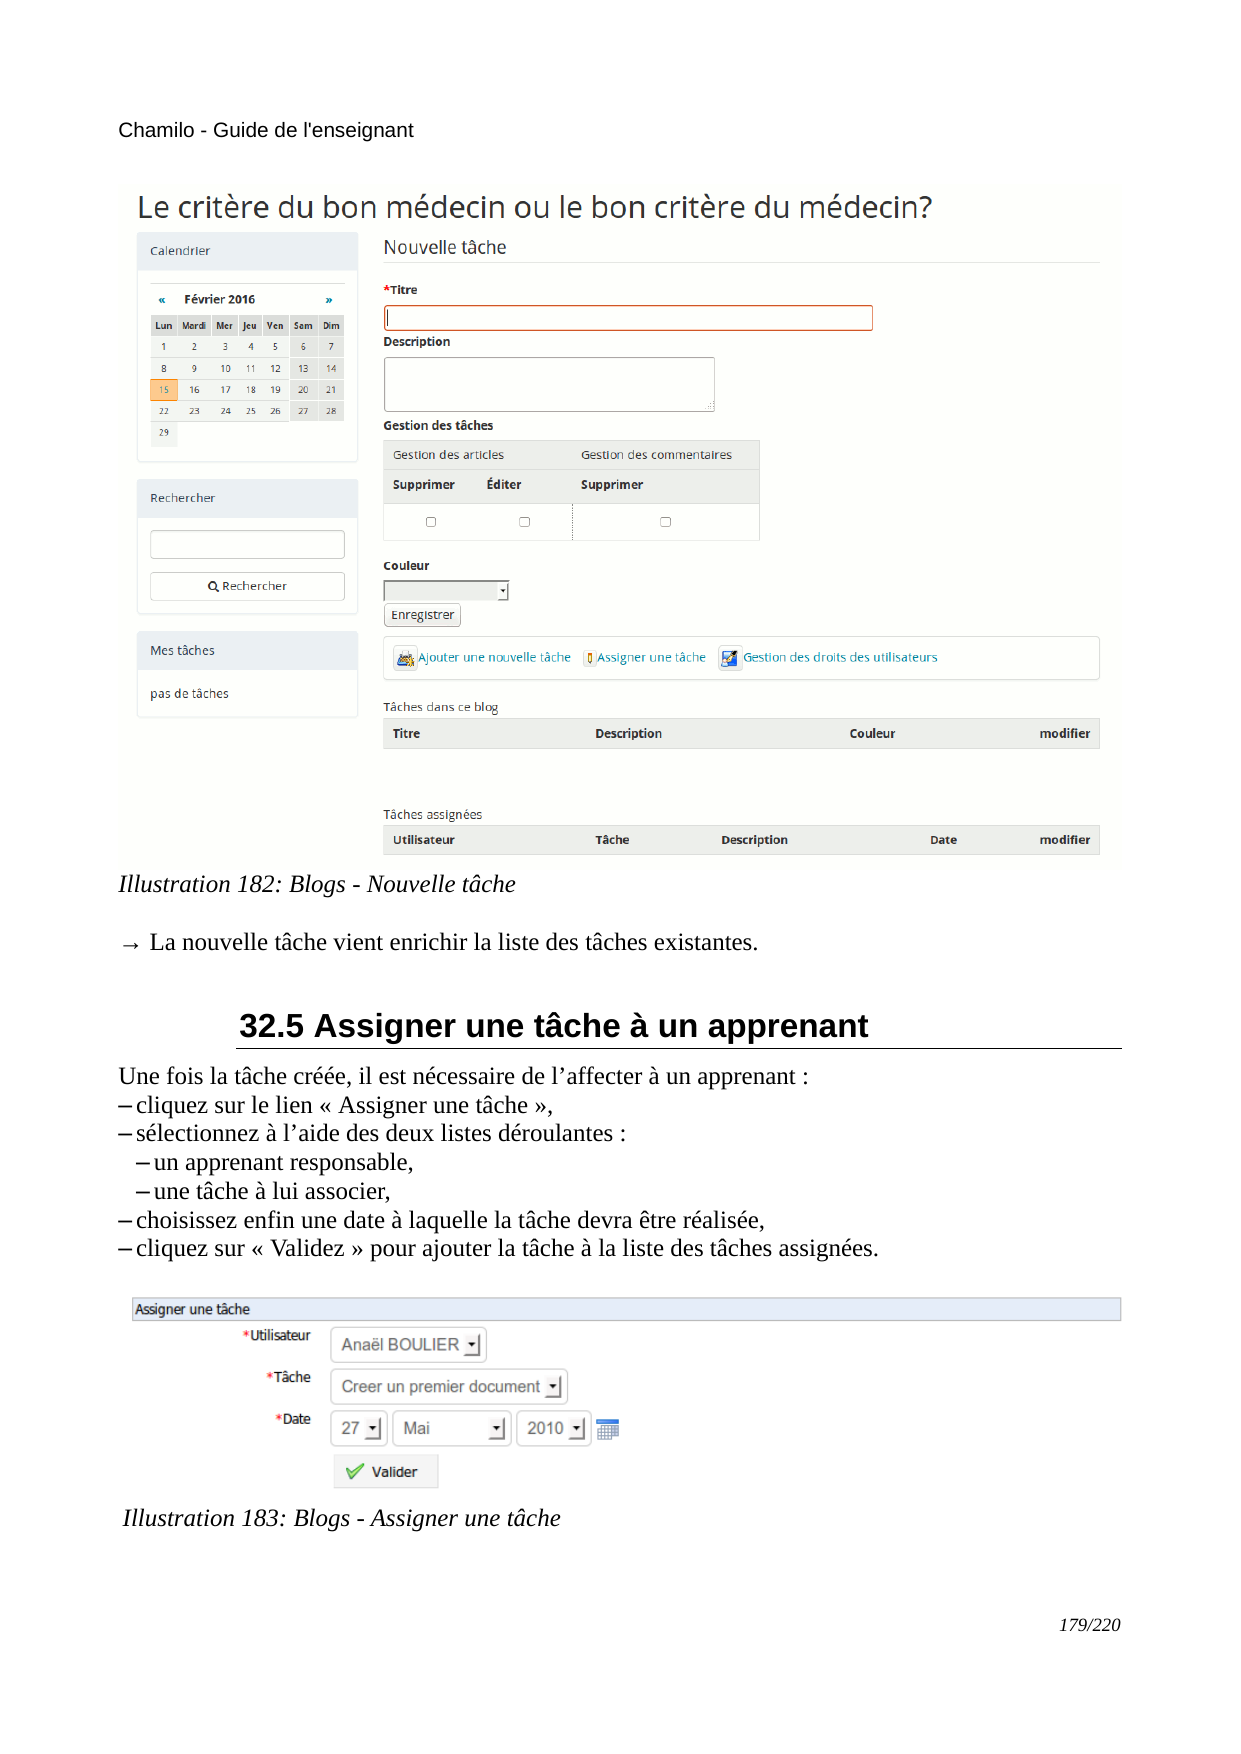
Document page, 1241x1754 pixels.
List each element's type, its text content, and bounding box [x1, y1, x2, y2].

picture [122, 1285, 1127, 1503]
text → La nouvelle tâche vient enrichir la liste des tâches existantes. [118, 927, 1122, 956]
list choisissez enfin une date à laquelle la tâche devra être réalisée, [118, 1205, 1122, 1233]
list cliquez sur « Validez » pour ajouter la tâche à la liste des tâches assignées. [118, 1233, 1122, 1262]
text Une fois la tâche créée, il est nécessaire de l’affecter à un apprenant : [118, 1061, 1122, 1090]
list un apprenant responsable, [136, 1147, 1122, 1176]
text Illustration 183: Blogs - Assigner une tâche [122, 1503, 1126, 1532]
list une tâche à lui associer, [136, 1176, 1122, 1205]
subtitle Assigner une tâche à un apprenant [236, 1003, 1122, 1048]
text Illustration 182: Blogs - Nouvelle tâche [118, 870, 1122, 898]
list sélectionnez à l’aide des deux listes déroulantes : [118, 1118, 1122, 1147]
picture [118, 184, 1122, 870]
list cliquez sur le lien « Assigner une tâche », [118, 1090, 1122, 1118]
